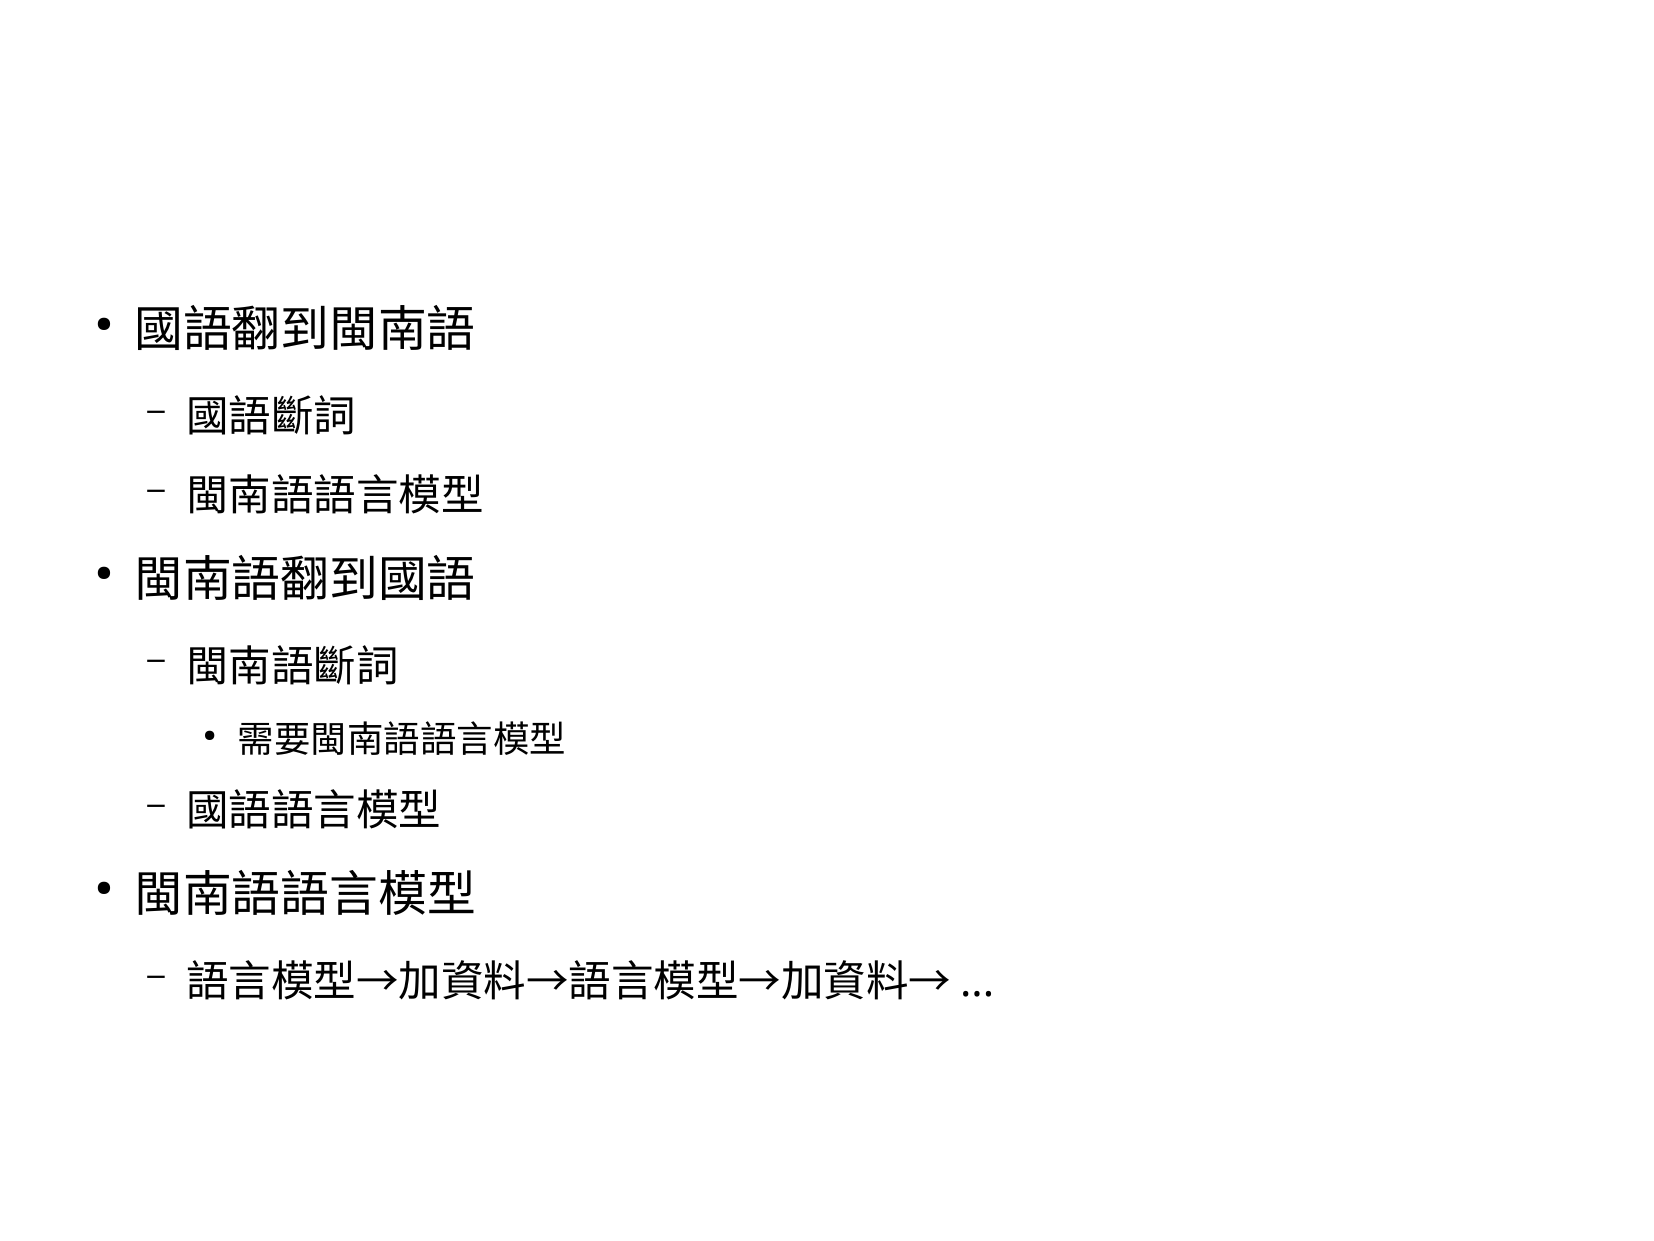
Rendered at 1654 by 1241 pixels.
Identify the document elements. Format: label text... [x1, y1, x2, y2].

list 國語翻到閩南語 國語斷詞 閩南語語言模型 閩南語翻到國語 閩南語斷詞 需要閩南語語言模型 國語語言模型 閩南語語言模型 語言模型→加資料→語言模型→加資料→... [82, 290, 1538, 1010]
